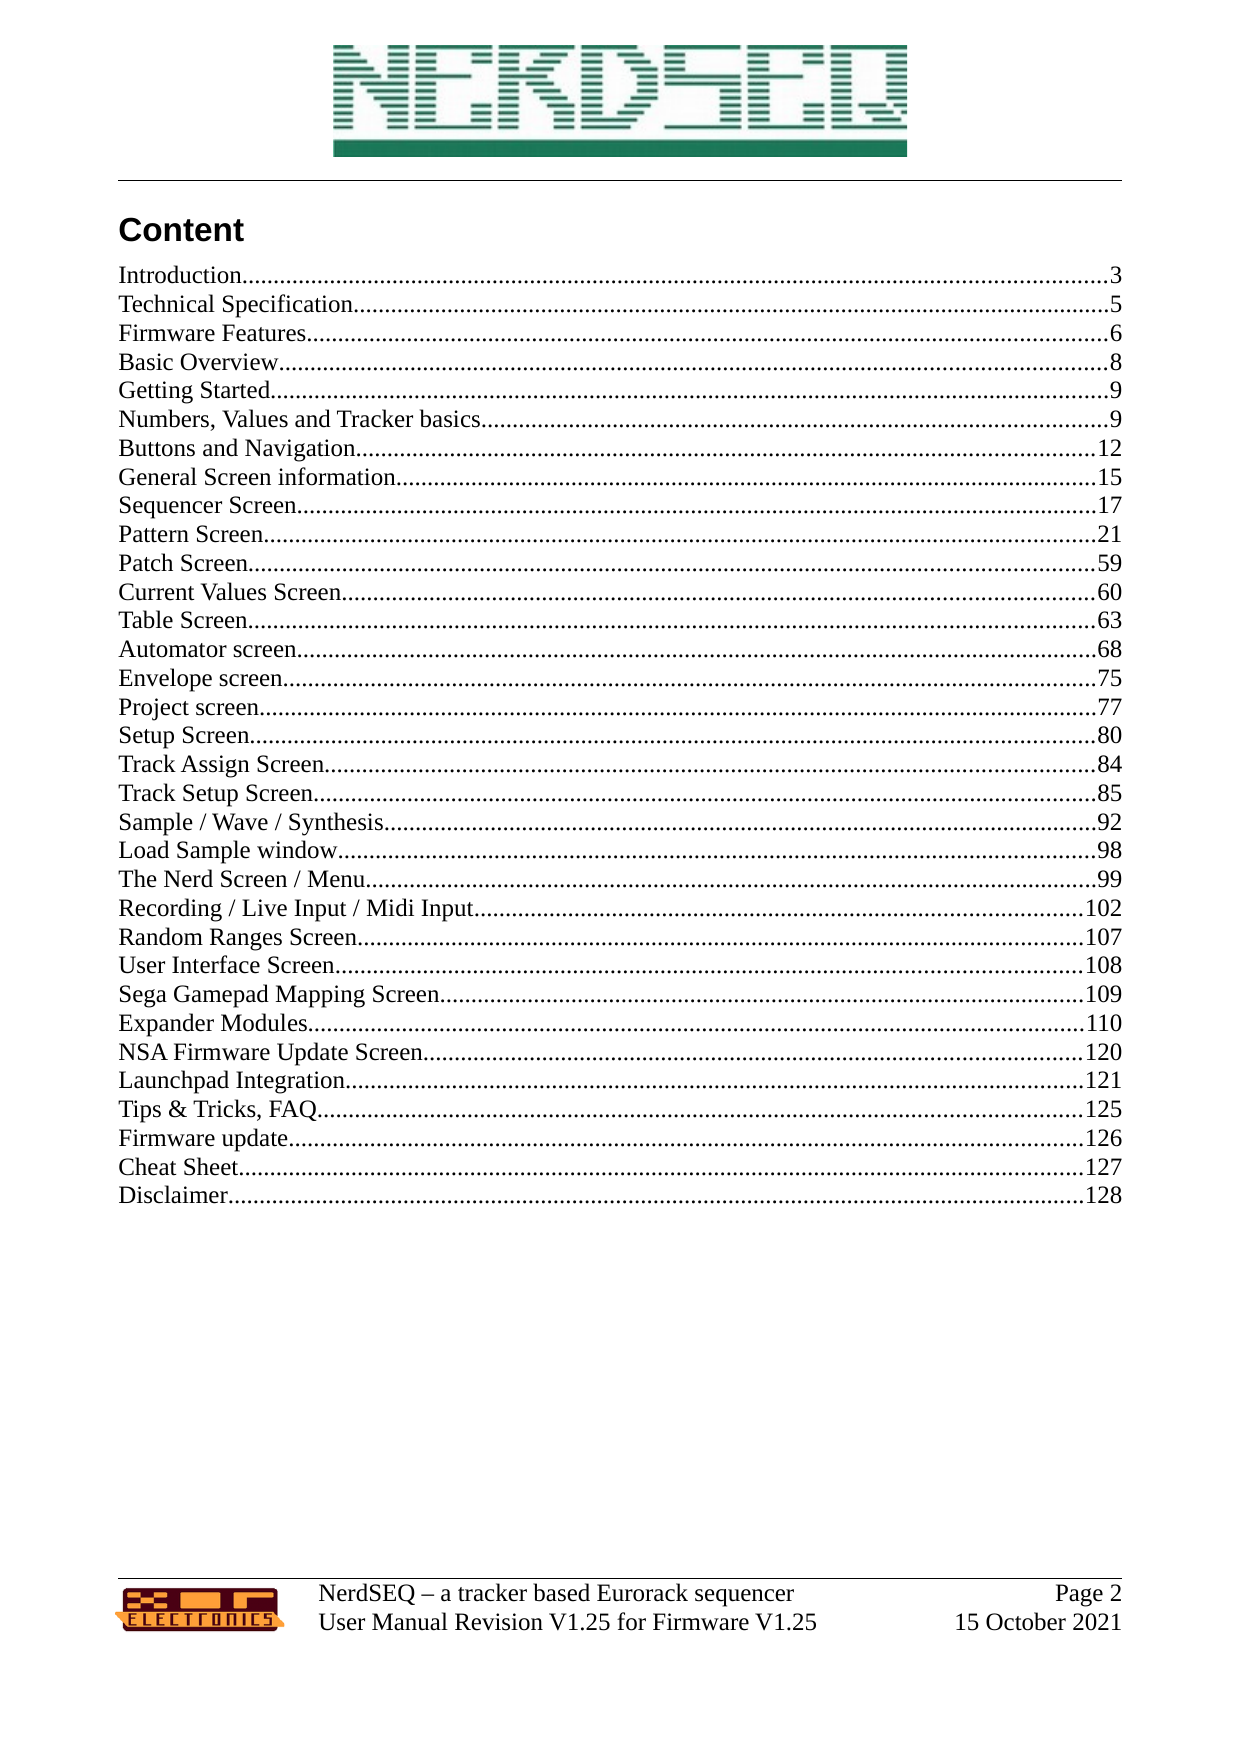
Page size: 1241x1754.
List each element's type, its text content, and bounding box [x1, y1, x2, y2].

text Project screen 77 [118, 692, 1122, 721]
text Envelope screen 75 [118, 663, 1122, 692]
text NSA Firmware Update Screen 120 [118, 1037, 1122, 1066]
text Recording / Live Input / Midi Input 102 [118, 893, 1122, 922]
text Track Setup Screen 85 [118, 778, 1122, 807]
text Pattern Screen 21 [118, 519, 1122, 548]
text Numbers, Values and Tracker basics 9 [118, 404, 1122, 433]
text Firmware Features 6 [118, 318, 1122, 347]
text Basic Overview 8 [118, 347, 1122, 376]
text Getting Started 9 [118, 376, 1122, 404]
text Cheat Sheet 127 [118, 1152, 1122, 1181]
text User Interface Screen 108 [118, 951, 1122, 979]
text Launchpad Integration 121 [118, 1066, 1122, 1094]
text Table Screen 63 [118, 606, 1122, 634]
text Introduction 3 [118, 261, 1122, 289]
text Disclaimer 128 [118, 1181, 1122, 1209]
text The Nerd Screen / Menu 99 [118, 864, 1122, 893]
text Patch Screen 59 [118, 548, 1122, 577]
text Tips & Tricks, FAQ 125 [118, 1094, 1122, 1123]
picture [115, 1584, 285, 1634]
text Automator screen 68 [118, 634, 1122, 663]
text Current Values Screen 60 [118, 577, 1122, 606]
text Random Ranges Screen 107 [118, 922, 1122, 951]
text General Screen information 15 [118, 462, 1122, 491]
text Sample / Wave / Synthesis 92 [118, 807, 1122, 836]
text Sequencer Screen 17 [118, 491, 1122, 519]
text Technical Specification 5 [118, 289, 1122, 318]
text Sega Gamepad Mapping Screen 109 [118, 979, 1122, 1008]
subtitle Content [118, 209, 1122, 248]
text Buttons and Navigation 12 [118, 433, 1122, 462]
picture [333, 45, 908, 157]
text Firmware update 126 [118, 1123, 1122, 1152]
text Expander Modules 110 [118, 1008, 1122, 1037]
text Load Sample window 98 [118, 836, 1122, 864]
text Setup Screen 80 [118, 721, 1122, 749]
text Track Assign Screen 84 [118, 749, 1122, 778]
